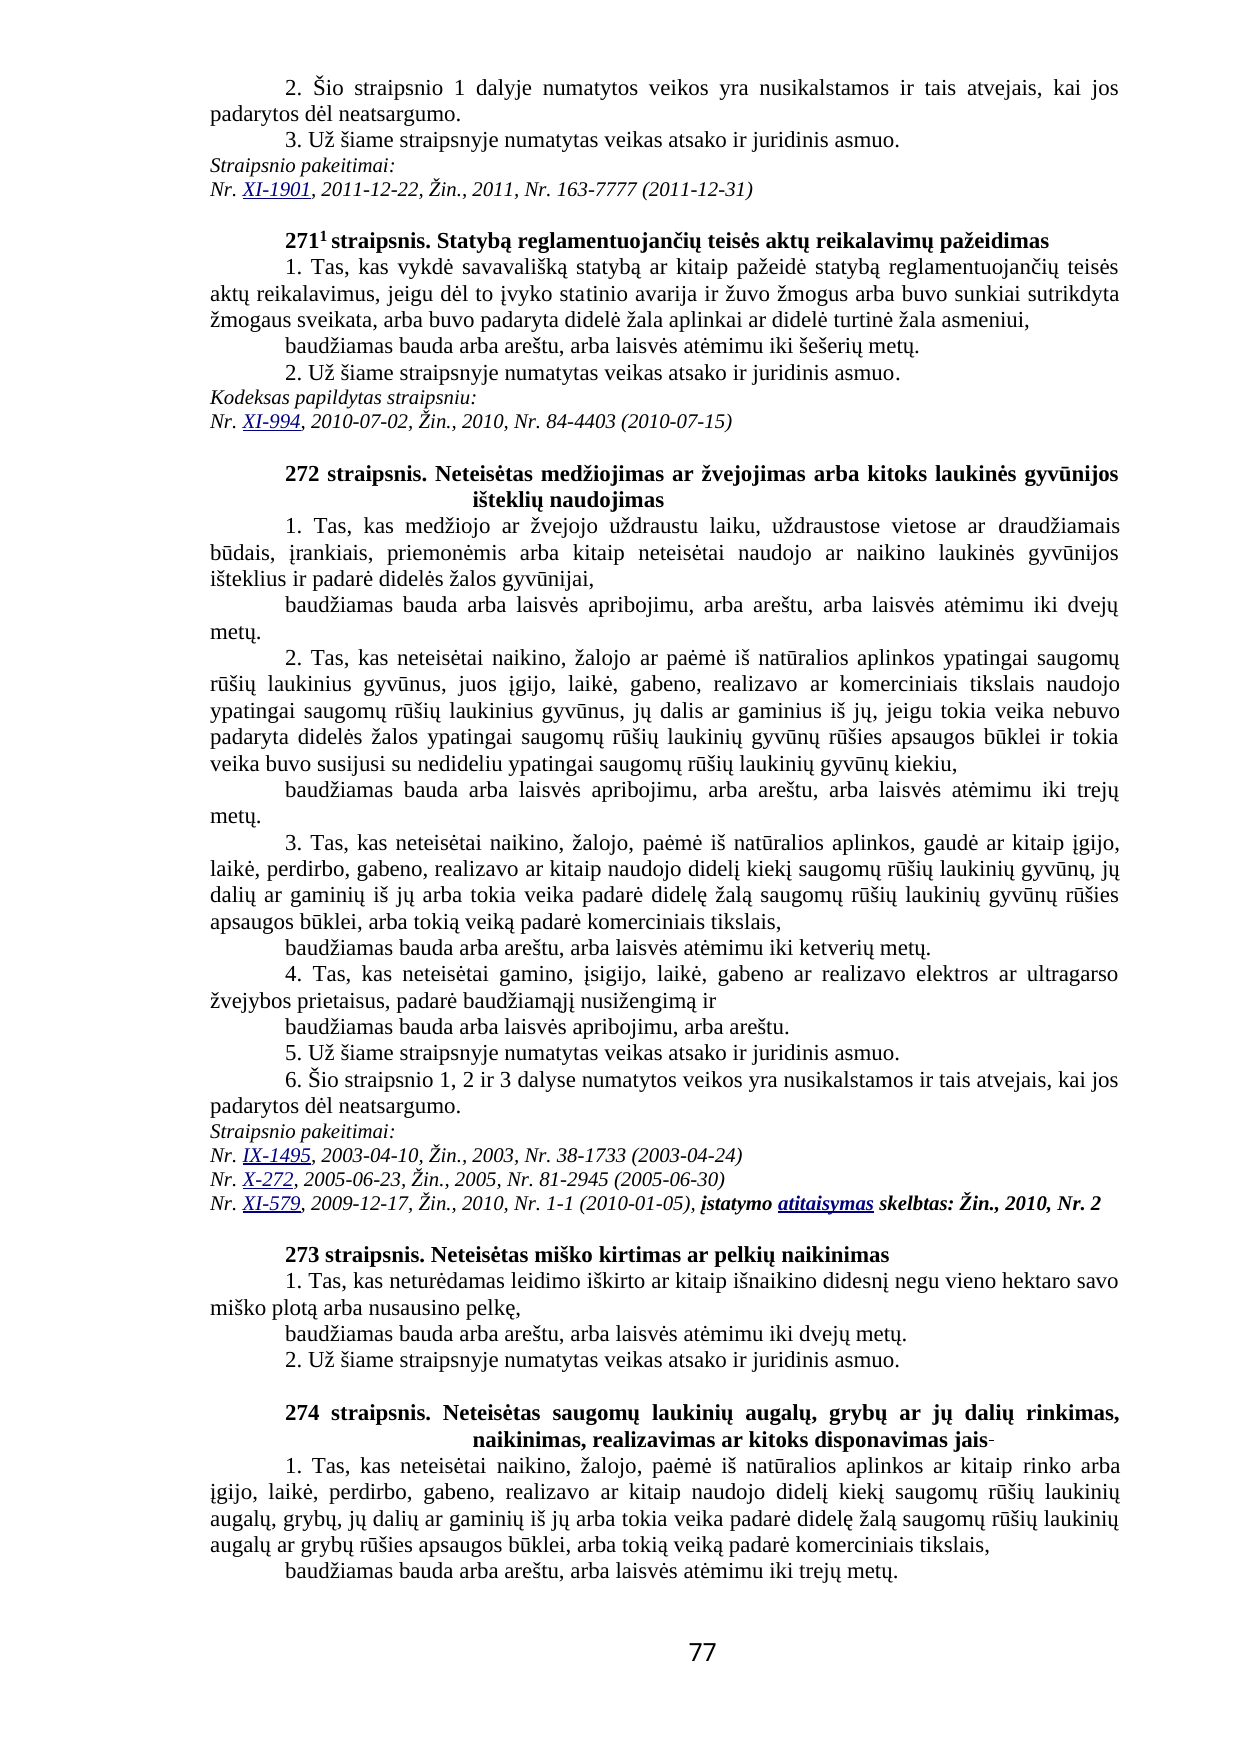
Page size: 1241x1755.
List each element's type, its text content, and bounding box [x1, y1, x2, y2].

text 3. Tas, kas neteisėtai naikino, žalojo, paėmė iš natūralios aplinkos, gaudė ar kitaip įgijo, laikė, perdirbo, gabeno, realizavo ar kitaip naudojo didelį kiekį saugomų rūšių laukinių gyvūnų, jų dalių ar gaminių iš jų arba tokia veika padarė didelę žalą saugomų rūšių laukinių gyvūnų rūšies apsaugos būklei, arba tokią veiką padarė komerciniais tikslais, [210, 829, 1120, 934]
text 2. Šio straipsnio 1 dalyje numatytos veikos yra nusikalstamos ir tais atvejais, kai jos padarytos dėl neatsargumo. [210, 73, 1120, 126]
text 272 straipsnis. Neteisėtas medžiojimas ar žvejojimas arba kitoks laukinės gyvūnijos išteklių naudojimas [285, 460, 1120, 512]
text baudžiamas bauda arba areštu, arba laisvės atėmimu iki dvejų metų. [210, 1320, 1120, 1347]
text 5. Už šiame straipsnyje numatytas veikas atsako ir juridinis asmuo. [210, 1039, 1120, 1066]
text 6. Šio straipsnio 1, 2 ir 3 dalyse numatytos veikos yra nusikalstamos ir tais atvejais, kai jos padarytos dėl neatsargumo. [210, 1066, 1120, 1118]
text 2711 straipsnis. Statybą reglamentuojančių teisės aktų reikalavimų pažeidimas [285, 227, 1120, 253]
text Nr. X-272, 2005-06-23, Žin., 2005, Nr. 81-2945 (2005-06-30) [210, 1167, 1120, 1191]
text Kodeksas papildytas straipsniu: [210, 385, 1120, 409]
text 1. Tas, kas neteisėtai naikino, žalojo, paėmė iš natūralios aplinkos ar kitaip rinko arba įgijo, laikė, perdirbo, gabeno, realizavo ar kitaip naudojo didelį kiekį saugomų rūšių laukinių augalų, grybų, jų dalių ar gaminių iš jų arba tokia veika padarė didelę žalą saugomų rūšių laukinių augalų ar grybų rūšies apsaugos būklei, arba tokią veiką padarė komerciniais tikslais, [210, 1452, 1120, 1557]
text 2. Tas, kas neteisėtai naikino, žalojo ar paėmė iš natūralios aplinkos ypatingai saugomų rūšių laukinius gyvūnus, juos įgijo, laikė, gabeno, realizavo ar komerciniais tikslais naudojo ypatingai saugomų rūšių laukinius gyvūnus, jų dalis ar gaminius iš jų, jeigu tokia veika nebuvo padaryta didelės žalos ypatingai saugomų rūšių laukinių gyvūnų rūšies apsaugos būklei ir tokia veika buvo susijusi su nedideliu ypatingai saugomų rūšių laukinių gyvūnų kiekiu, [210, 644, 1120, 776]
text 4. Tas, kas neteisėtai gamino, įsigijo, laikė, gabeno ar realizavo elektros ar ultragarso žvejybos prietaisus, padarė baudžiamąjį nusižengimą ir [210, 960, 1120, 1013]
text baudžiamas bauda arba areštu, arba laisvės atėmimu iki ketverių metų. [210, 934, 1120, 960]
text 3. Už šiame straipsnyje numatytas veikas atsako ir juridinis asmuo. [210, 126, 1120, 153]
text 1. Tas, kas medžiojo ar žvejojo uždraustu laiku, uždraustose vietose ar draudžiamais būdais, įrankiais, priemonėmis arba kitaip neteisėtai naudojo ar naikino laukinės gyvūnijos išteklius ir padarė didelės žalos gyvūnijai, [210, 512, 1120, 591]
text 1. Tas, kas neturėdamas leidimo iškirto ar kitaip išnaikino didesnį negu vieno hektaro savo miško plotą arba nusausino pelkę, [210, 1267, 1120, 1320]
text 2. Už šiame straipsnyje numatytas veikas atsako ir juridinis asmuo. [210, 359, 1120, 385]
text 274 straipsnis. Neteisėtas saugomų laukinių augalų, grybų ar jų dalių rinkimas, naikinimas, realizavimas ar kitoks disponavimas jais [285, 1399, 1120, 1452]
text Straipsnio pakeitimai: [210, 153, 1120, 177]
text baudžiamas bauda arba areštu, arba laisvės atėmimu iki šešerių metų. [210, 332, 1120, 359]
text 2. Už šiame straipsnyje numatytas veikas atsako ir juridinis asmuo. [210, 1347, 1120, 1373]
text Straipsnio pakeitimai: [210, 1118, 1120, 1143]
text baudžiamas bauda arba areštu, arba laisvės atėmimu iki trejų metų. [210, 1557, 1120, 1584]
text 1. Tas, kas vykdė savavališką statybą ar kitaip pažeidė statybą reglamentuojančių teisės aktų reikalavimus, jeigu dėl to įvyko statinio avarija ir žuvo žmogus arba buvo sunkiai sutrikdyta žmogaus sveikata, arba buvo padaryta didelė žala aplinkai ar didelė turtinė žala asmeniui, [210, 253, 1120, 332]
text Nr. XI-994, 2010-07-02, Žin., 2010, Nr. 84-4403 (2010-07-15) [210, 409, 1120, 433]
text baudžiamas bauda arba laisvės apribojimu, arba areštu. [210, 1013, 1120, 1039]
text baudžiamas bauda arba laisvės apribojimu, arba areštu, arba laisvės atėmimu iki dvejų metų. [210, 591, 1120, 644]
text baudžiamas bauda arba laisvės apribojimu, arba areštu, arba laisvės atėmimu iki trejų metų. [210, 776, 1120, 829]
text Nr. IX-1495, 2003-04-10, Žin., 2003, Nr. 38-1733 (2003-04-24) [210, 1143, 1120, 1167]
text Nr. XI-1901, 2011-12-22, Žin., 2011, Nr. 163-7777 (2011-12-31) [210, 177, 1120, 201]
text 273 straipsnis. Neteisėtas miško kirtimas ar pelkių naikinimas [210, 1241, 1120, 1267]
text Nr. XI-579, 2009-12-17, Žin., 2010, Nr. 1-1 (2010-01-05), įstatymo atitaisymas skelbtas: Žin., 2010, Nr. 2 [210, 1191, 1120, 1215]
